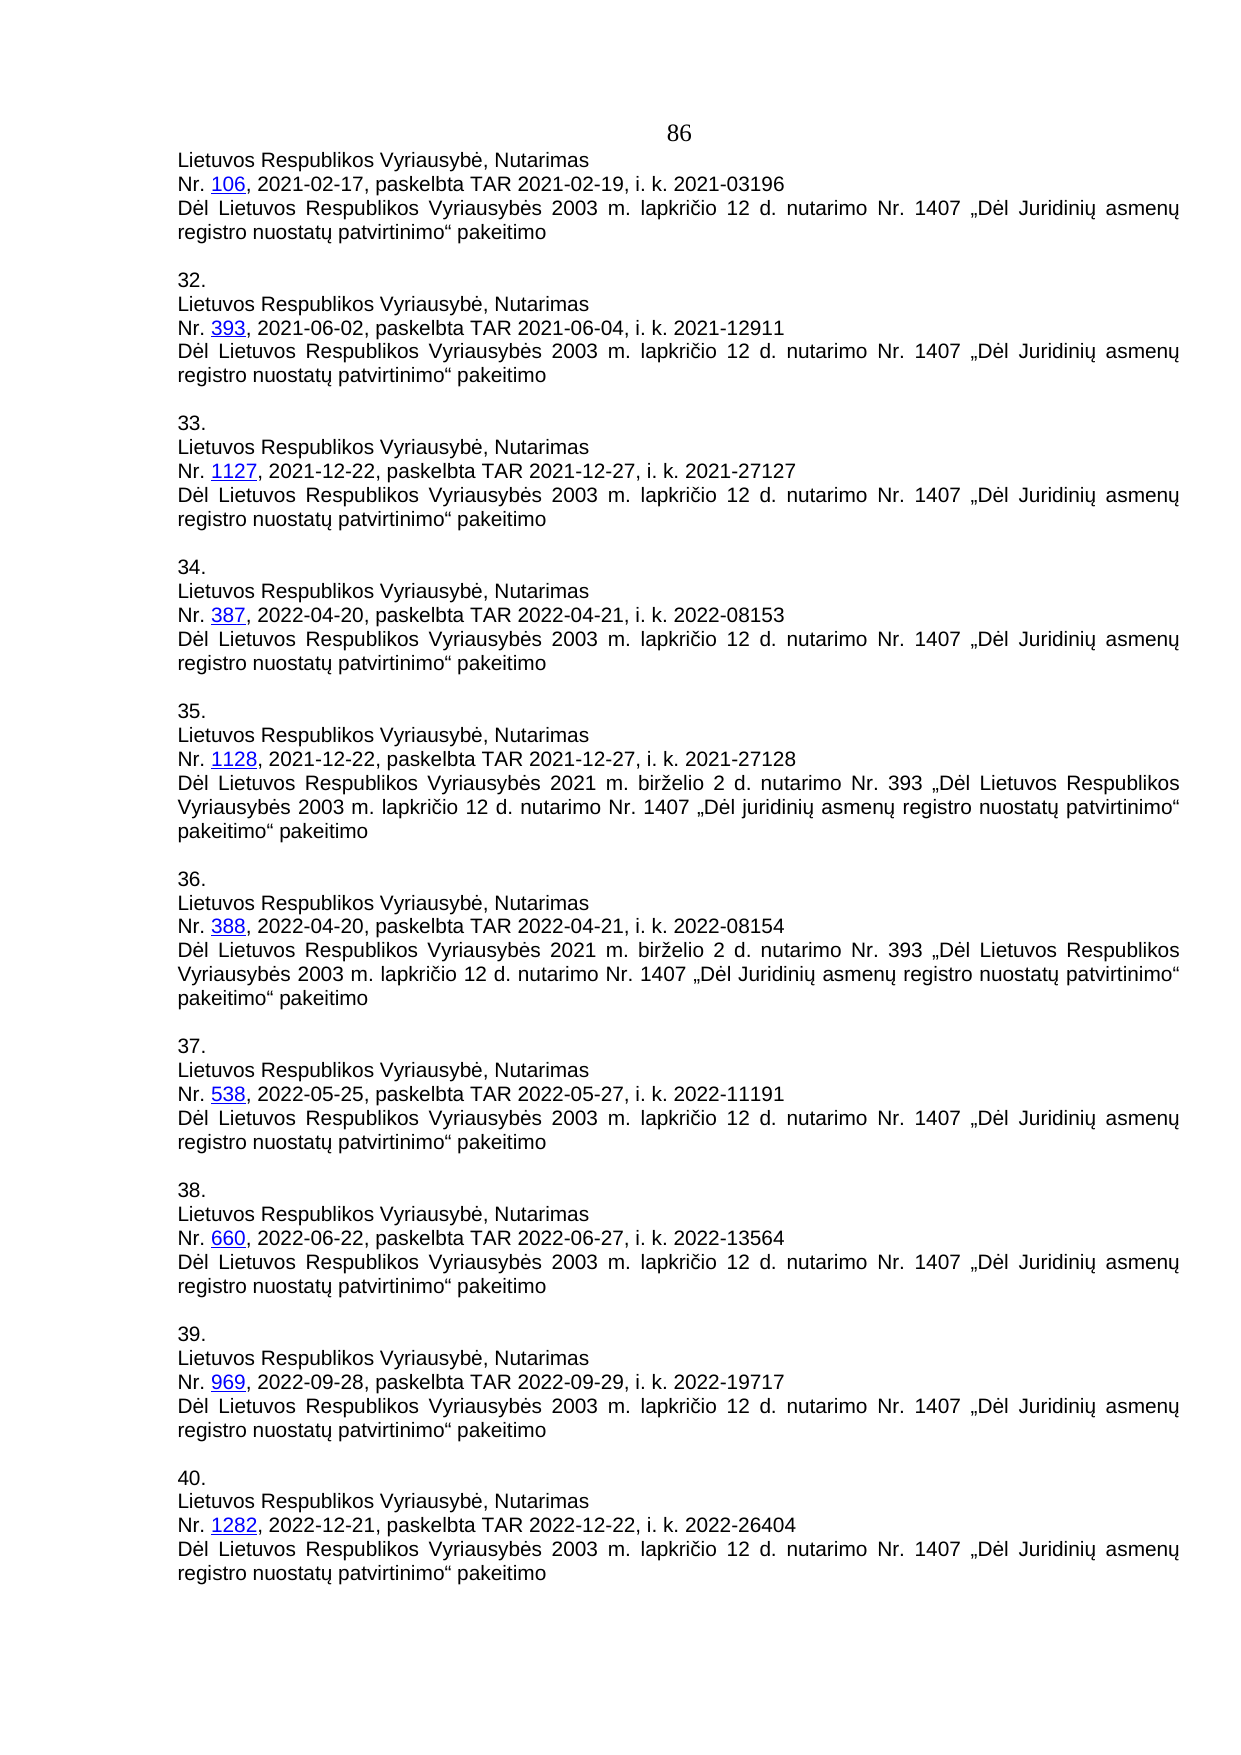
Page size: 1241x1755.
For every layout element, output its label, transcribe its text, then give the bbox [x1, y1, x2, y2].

text Dėl Lietuvos Respublikos Vyriausybės 2021 m. birželio 2 d. nutarimo Nr. 393 „Dėl Lietuvos Respublikos Vyriausybės 2003 m. lapkričio 12 d. nutarimo Nr. 1407 „Dėl juridinių asmenų registro nuostatų patvirtinimo“ pakeitimo“ pakeitimo [177, 771, 1181, 842]
text 34. [177, 555, 1181, 579]
text 33. [177, 411, 1181, 435]
text Dėl Lietuvos Respublikos Vyriausybės 2003 m. lapkričio 12 d. nutarimo Nr. 1407 „Dėl Juridinių asmenų registro nuostatų patvirtinimo“ pakeitimo [177, 1537, 1181, 1585]
text Dėl Lietuvos Respublikos Vyriausybės 2003 m. lapkričio 12 d. nutarimo Nr. 1407 „Dėl Juridinių asmenų registro nuostatų patvirtinimo“ pakeitimo [177, 483, 1181, 531]
text Nr. 393, 2021-06-02, paskelbta TAR 2021-06-04, i. k. 2021-12911 [177, 315, 1181, 339]
text Nr. 106, 2021-02-17, paskelbta TAR 2021-02-19, i. k. 2021-03196 [177, 172, 1181, 196]
text Dėl Lietuvos Respublikos Vyriausybės 2003 m. lapkričio 12 d. nutarimo Nr. 1407 „Dėl Juridinių asmenų registro nuostatų patvirtinimo“ pakeitimo [177, 627, 1181, 675]
text Nr. 1282, 2022-12-21, paskelbta TAR 2022-12-22, i. k. 2022-26404 [177, 1513, 1181, 1537]
text Nr. 388, 2022-04-20, paskelbta TAR 2022-04-21, i. k. 2022-08154 [177, 914, 1181, 938]
text Dėl Lietuvos Respublikos Vyriausybės 2003 m. lapkričio 12 d. nutarimo Nr. 1407 „Dėl Juridinių asmenų registro nuostatų patvirtinimo“ pakeitimo [177, 339, 1181, 387]
text Nr. 387, 2022-04-20, paskelbta TAR 2022-04-21, i. k. 2022-08153 [177, 603, 1181, 627]
text 37. [177, 1034, 1181, 1058]
text Lietuvos Respublikos Vyriausybė, Nutarimas [177, 723, 1181, 747]
text 35. [177, 699, 1181, 723]
text Dėl Lietuvos Respublikos Vyriausybės 2003 m. lapkričio 12 d. nutarimo Nr. 1407 „Dėl Juridinių asmenų registro nuostatų patvirtinimo“ pakeitimo [177, 1393, 1181, 1441]
text 32. [177, 267, 1181, 291]
text 40. [177, 1465, 1181, 1489]
text Lietuvos Respublikos Vyriausybė, Nutarimas [177, 890, 1181, 914]
text Lietuvos Respublikos Vyriausybė, Nutarimas [177, 1058, 1181, 1082]
text Lietuvos Respublikos Vyriausybė, Nutarimas [177, 579, 1181, 603]
text Nr. 1127, 2021-12-22, paskelbta TAR 2021-12-27, i. k. 2021-27127 [177, 459, 1181, 483]
text Nr. 1128, 2021-12-22, paskelbta TAR 2021-12-27, i. k. 2021-27128 [177, 747, 1181, 771]
text Dėl Lietuvos Respublikos Vyriausybės 2003 m. lapkričio 12 d. nutarimo Nr. 1407 „Dėl Juridinių asmenų registro nuostatų patvirtinimo“ pakeitimo [177, 1106, 1181, 1154]
text 39. [177, 1322, 1181, 1346]
text Dėl Lietuvos Respublikos Vyriausybės 2021 m. birželio 2 d. nutarimo Nr. 393 „Dėl Lietuvos Respublikos Vyriausybės 2003 m. lapkričio 12 d. nutarimo Nr. 1407 „Dėl Juridinių asmenų registro nuostatų patvirtinimo“ pakeitimo“ pakeitimo [177, 938, 1181, 1010]
text Dėl Lietuvos Respublikos Vyriausybės 2003 m. lapkričio 12 d. nutarimo Nr. 1407 „Dėl Juridinių asmenų registro nuostatų patvirtinimo“ pakeitimo [177, 1250, 1181, 1298]
text Lietuvos Respublikos Vyriausybė, Nutarimas [177, 1202, 1181, 1226]
text Lietuvos Respublikos Vyriausybė, Nutarimas [177, 148, 1181, 172]
text Nr. 538, 2022-05-25, paskelbta TAR 2022-05-27, i. k. 2022-11191 [177, 1082, 1181, 1106]
text Lietuvos Respublikos Vyriausybė, Nutarimas [177, 1346, 1181, 1369]
text Lietuvos Respublikos Vyriausybė, Nutarimas [177, 1489, 1181, 1513]
text Nr. 969, 2022-09-28, paskelbta TAR 2022-09-29, i. k. 2022-19717 [177, 1369, 1181, 1393]
text 38. [177, 1178, 1181, 1202]
text Nr. 660, 2022-06-22, paskelbta TAR 2022-06-27, i. k. 2022-13564 [177, 1226, 1181, 1250]
text Lietuvos Respublikos Vyriausybė, Nutarimas [177, 291, 1181, 315]
text 36. [177, 866, 1181, 890]
text Lietuvos Respublikos Vyriausybė, Nutarimas [177, 435, 1181, 459]
text Dėl Lietuvos Respublikos Vyriausybės 2003 m. lapkričio 12 d. nutarimo Nr. 1407 „Dėl Juridinių asmenų registro nuostatų patvirtinimo“ pakeitimo [177, 196, 1181, 243]
